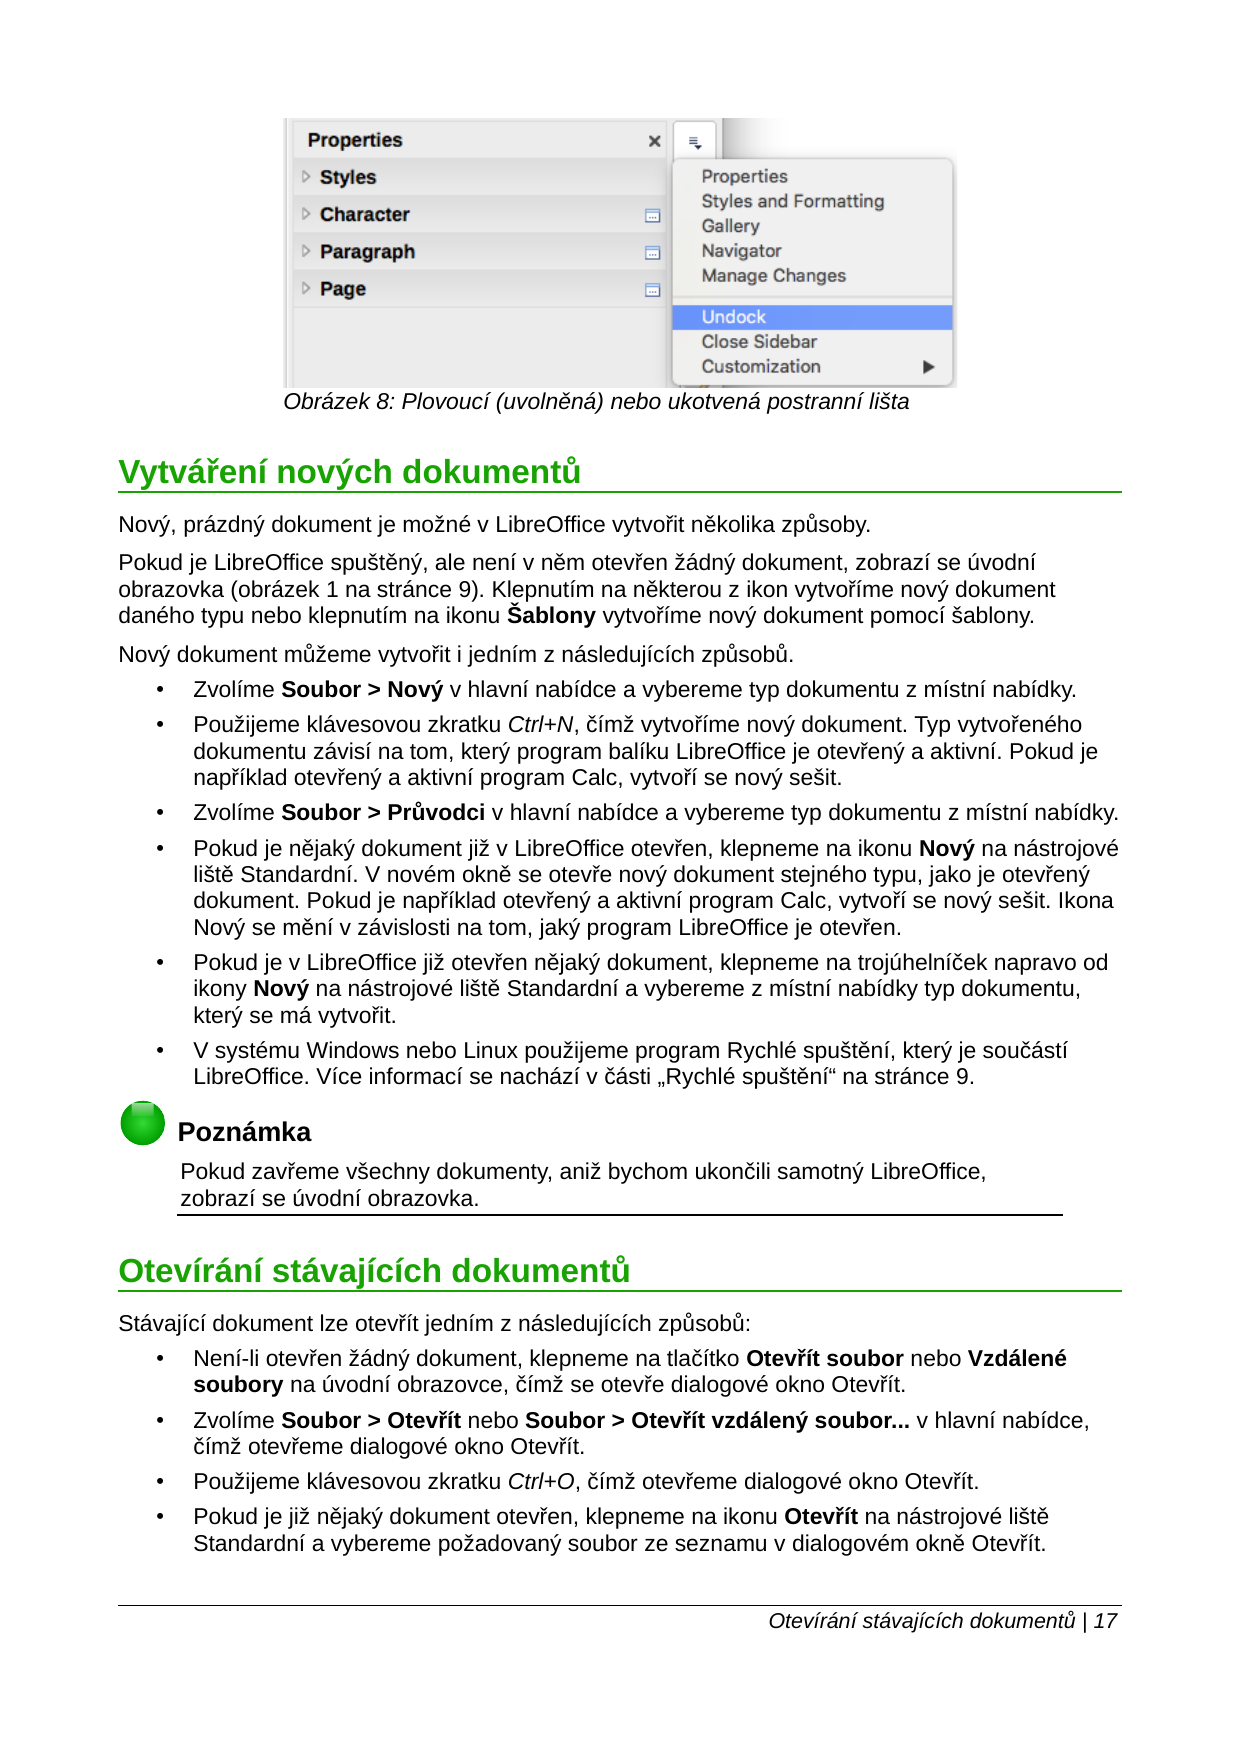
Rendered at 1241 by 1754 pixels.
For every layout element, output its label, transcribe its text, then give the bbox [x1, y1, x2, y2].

list Pokud je v LibreOffice již otevřen nějaký dokument, klepneme na trojúhelníček napravo od ikony Nový na nástrojové liště Standardní a vybereme z místní nabídky typ dokumentu, který se má vytvořit. [156, 949, 1122, 1028]
list Není-li otevřen žádný dokument, klepneme na tlačítko Otevřít soubor nebo Vzdálené soubory na úvodní obrazovce, čímž se otevře dialogové okno Otevřít. [156, 1345, 1122, 1398]
list Použijeme klávesovou zkratku Ctrl+O, čímž otevřeme dialogové okno Otevřít. [156, 1468, 1122, 1494]
text Nový, prázdný dokument je možné v LibreOffice vytvořit několika způsoby. [118, 511, 1122, 537]
list V systému Windows nebo Linux použijeme program Rychlé spuštění, který je součástí LibreOffice. Více informací se nachází v části „Rychlé spuštění“ na stránce 8. [156, 1037, 1122, 1089]
subtitle Poznámka [118, 1098, 1122, 1148]
list Zvolíme Soubor > Nový v hlavní nabídce a vybereme typ dokumentu z místní nabídky. [156, 676, 1122, 703]
text Obrázek 8: Plovoucí (uvolněná) nebo ukotvená postranní lišta [283, 388, 957, 414]
text Stávající dokument lze otevřít jedním z následujících způsobů: [118, 1310, 1122, 1336]
text Pokud je LibreOffice spuštěný, ale není v něm otevřen žádný dokument, zobrazí se úvodní obrazovka (obrázek 1 na stránce 8). Klepnutím na některou z ikon vytvoříme nový dokument daného typu nebo klepnutím na ikonu Šablony vytvoříme nový dokument pomocí šablony. [118, 549, 1122, 628]
list Použijeme klávesovou zkratku Ctrl+N, čímž vytvoříme nový dokument. Typ vytvořeného dokumentu závisí na tom, který program balíku LibreOffice je otevřený a aktivní. Pokud je například otevřený a aktivní program Calc, vytvoří se nový sešit. [156, 711, 1122, 791]
text Pokud zavřeme všechny dokumenty, aniž bychom ukončili samotný LibreOffice, zobrazí se úvodní obrazovka. [177, 1155, 1063, 1214]
subtitle Otevírání stávajících dokumentů [118, 1251, 1122, 1290]
list Pokud je nějaký dokument již v LibreOffice otevřen, klepneme na ikonu Nový na nástrojové liště Standardní. V novém okně se otevře nový dokument stejného typu, jako je otevřený dokument. Pokud je například otevřený a aktivní program Calc, vytvoří se nový sešit. Ikona Nový se mění v závislosti na tom, jaký program LibreOffice je otevřen. [156, 834, 1122, 940]
list Zvolíme Soubor > Otevřít nebo Soubor > Otevřít vzdálený soubor... v hlavní nabídce, čímž otevřeme dialogové okno Otevřít. [156, 1407, 1122, 1459]
list Zvolíme Soubor > Průvodci v hlavní nabídce a vybereme typ dokumentu z místní nabídky. [156, 799, 1122, 826]
subtitle Vytváření nových dokumentů [118, 452, 1122, 491]
list Pokud je již nějaký dokument otevřen, klepneme na ikonu Otevřít na nástrojové liště Standardní a vybereme požadovaný soubor ze seznamu v dialogovém okně Otevřít. [156, 1503, 1122, 1556]
text Nový dokument můžeme vytvořit i jedním z následujících způsobů. [118, 641, 1122, 667]
picture [283, 118, 958, 388]
